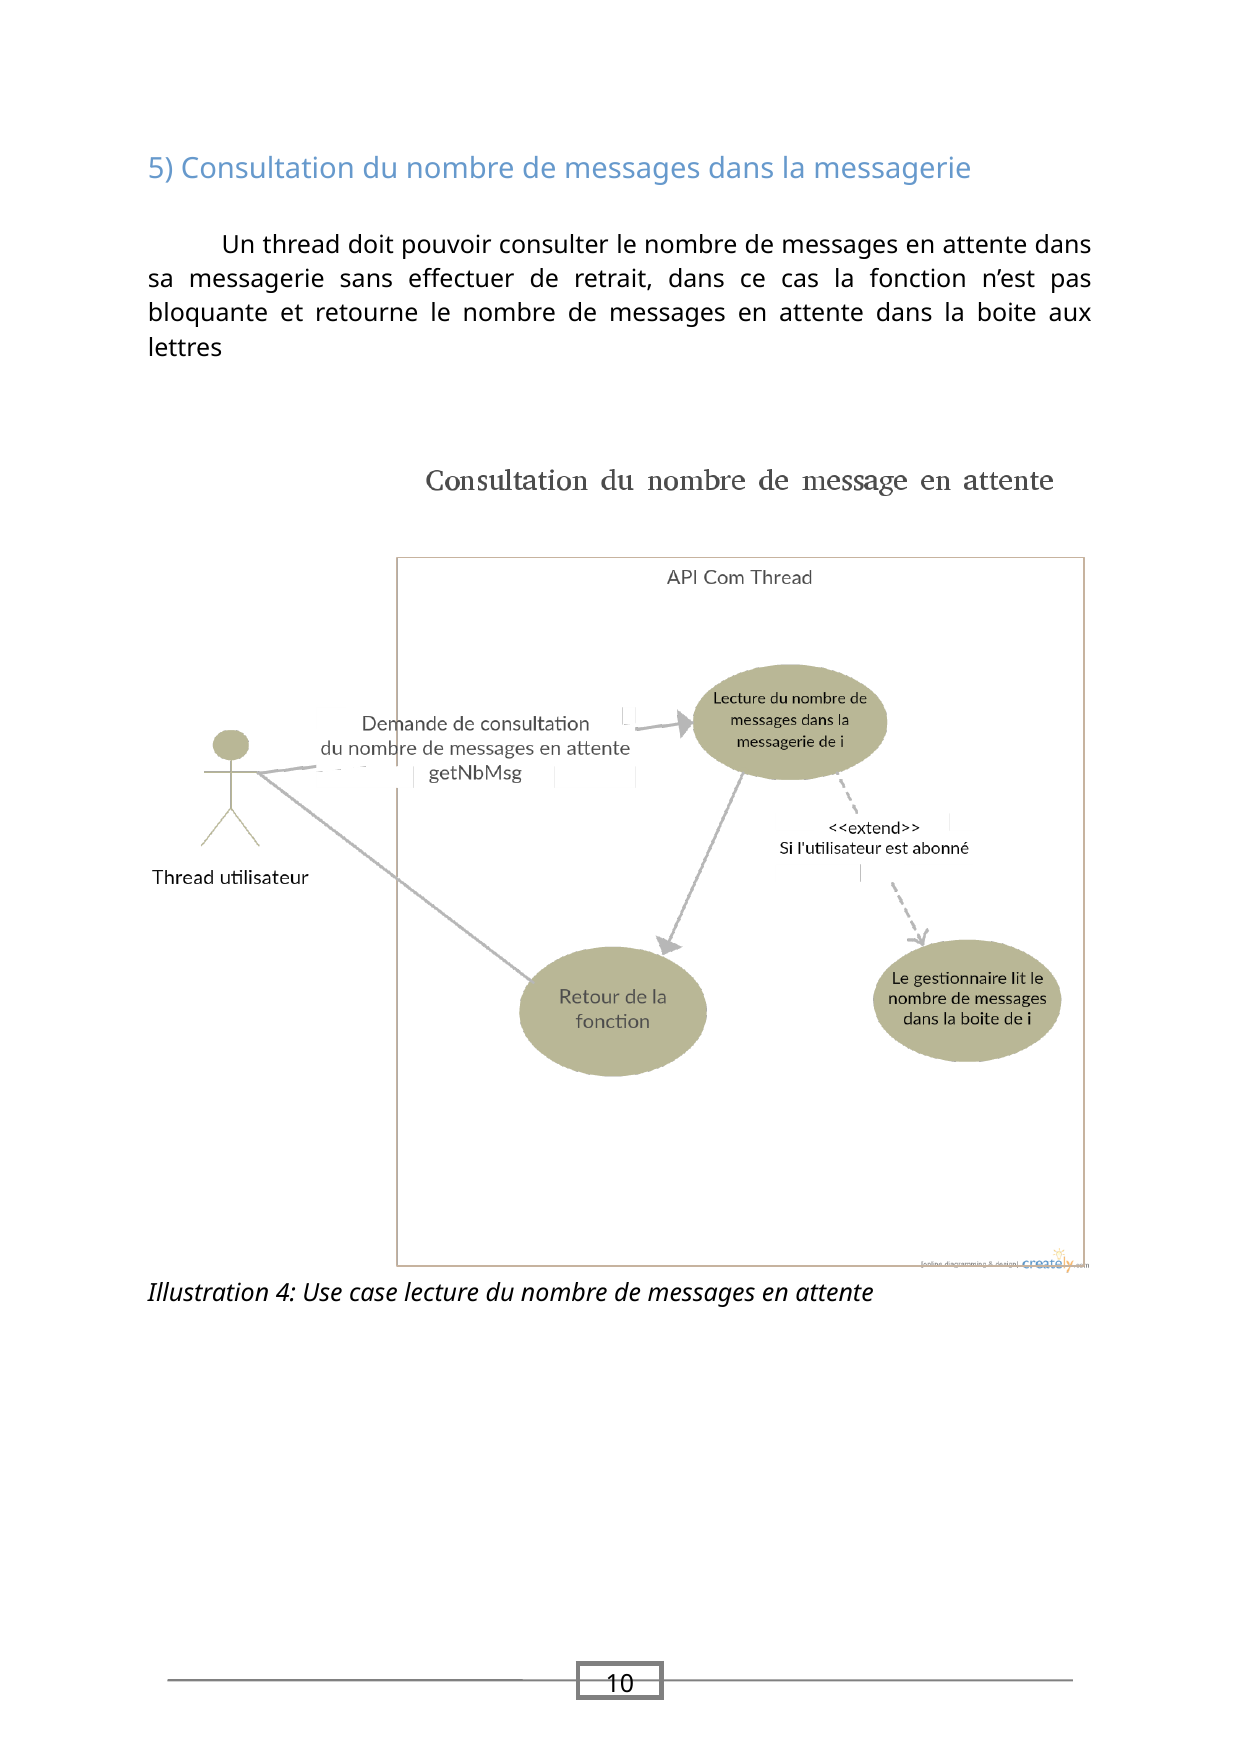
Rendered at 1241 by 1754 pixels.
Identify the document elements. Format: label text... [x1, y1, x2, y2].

text Un thread doit pouvoir consulter le nombre de messages en attente dans sa messagerie sans effectuer de retrait, dans ce cas la fonction n’est pas bloquante et retourne le nombre de messages en attente dans la boite aux lettres [148, 227, 1093, 363]
text Illustration 4: Use case lecture du nombre de messages en attente [148, 1275, 1093, 1309]
picture [147, 451, 1093, 1275]
subtitle 5) Consultation du nombre de messages dans la messagerie [148, 148, 1093, 187]
